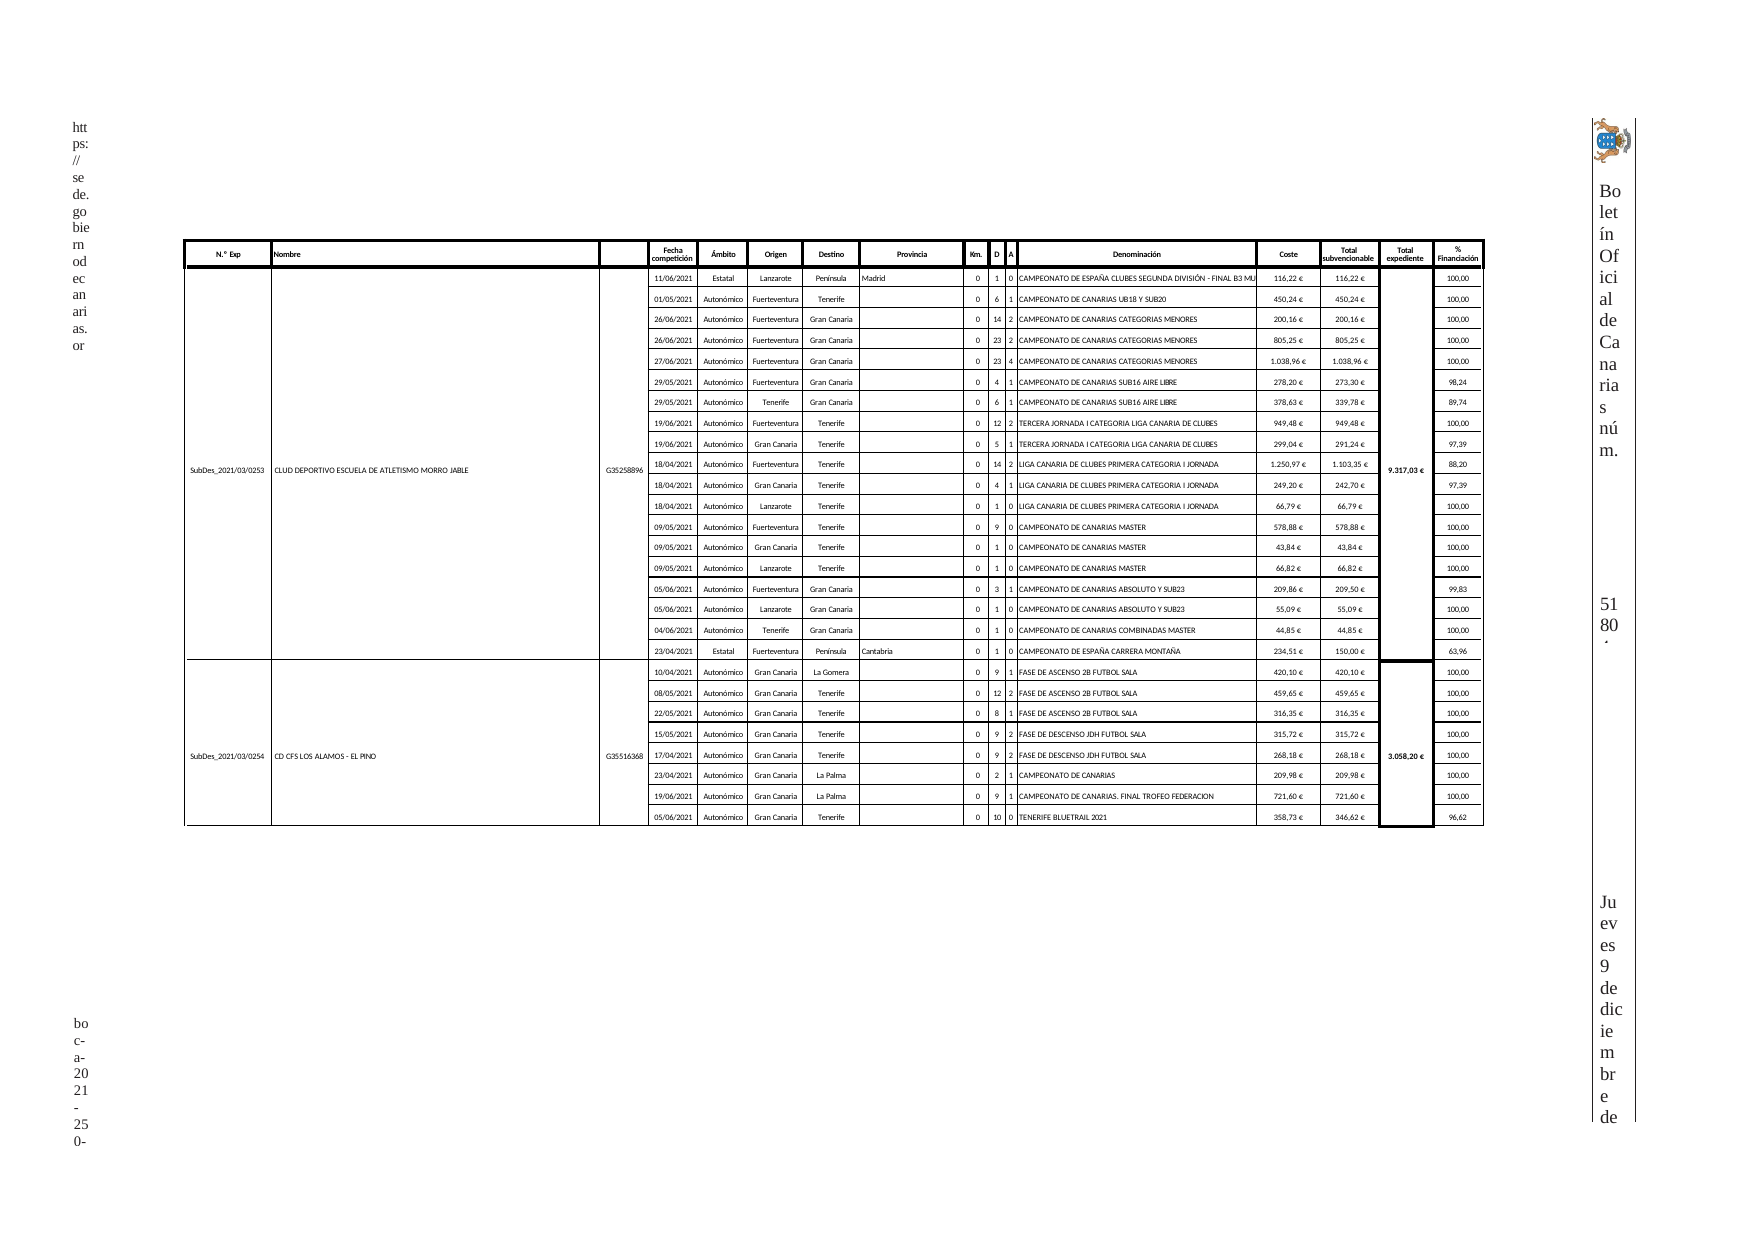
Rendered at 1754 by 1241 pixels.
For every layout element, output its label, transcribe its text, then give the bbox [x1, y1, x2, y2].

text Jueves 9 de diciembre de 2021 [1600, 891, 1623, 1126]
table_cell 23 [989, 329, 1005, 348]
table_cell 1 [989, 495, 1005, 514]
table_cell Lanzarote [748, 495, 802, 514]
table_cell 315,72 € [1257, 723, 1320, 742]
table_cell 23/04/2021 [649, 640, 697, 659]
table_cell 1 [1006, 785, 1017, 804]
table_cell 299,04 € [1257, 432, 1320, 452]
table_cell 0 [964, 557, 988, 576]
table_cell [860, 308, 963, 328]
table_cell 100,00 [1435, 286, 1483, 307]
table_cell 316,35 € [1257, 702, 1320, 721]
table_cell Autonómico [698, 785, 747, 804]
table_cell CAMPEONATO DE CANARIAS [1018, 764, 1256, 784]
table_header Km. [966, 242, 987, 265]
table_cell 1 [1006, 474, 1017, 493]
table_cell Tenerife [803, 515, 859, 535]
table_cell CAMPEONATO DE CANARIAS. FINAL TROFEO FEDERACION [1018, 785, 1256, 804]
table_cell Autonómico [698, 495, 747, 514]
table_cell 96,62 [1435, 804, 1483, 825]
table_cell 0 [1006, 805, 1017, 825]
table_cell 242,70 € [1321, 474, 1378, 493]
table_cell 66,79 € [1257, 495, 1320, 514]
table_cell 805,25 € [1257, 329, 1320, 348]
table_cell [860, 681, 963, 701]
table_cell 316,35 € [1321, 702, 1378, 721]
table_cell 2 [1006, 681, 1017, 701]
table_cell 0 [1006, 598, 1017, 618]
table_cell Madrid [860, 269, 963, 286]
table_cell Gran Canaria [748, 764, 802, 784]
table_cell 100,00 [1435, 328, 1483, 348]
table_cell 1 [1006, 578, 1017, 597]
table_cell 0 [964, 598, 988, 618]
table_cell 268,18 € [1321, 743, 1378, 763]
table_cell 278,20 € [1257, 370, 1320, 390]
table_cell 0 [964, 723, 988, 742]
table_cell CAMPEONATO DE CANARIAS UB18 Y SUB20 [1018, 287, 1256, 307]
table_header [601, 242, 647, 265]
table_cell 100,00 [1435, 659, 1483, 680]
table_cell 459,65 € [1257, 681, 1320, 701]
table_cell 29/05/2021 [649, 370, 697, 390]
table_cell FASE DE ASCENSO 2B FUTBOL SALA [1018, 660, 1256, 680]
table_cell 346,62 € [1321, 805, 1378, 825]
table_cell CAMPEONATO DE CANARIAS CATEGORIAS MENORES [1018, 349, 1256, 369]
table_cell 14 [989, 453, 1005, 473]
table_cell 0 [964, 308, 988, 328]
table_cell Tenerife [803, 681, 859, 701]
table_cell 0 [964, 287, 988, 307]
table_cell 44,85 € [1321, 619, 1378, 638]
table_cell 22/05/2021 [649, 702, 697, 721]
table_cell 1 [989, 598, 1005, 618]
table_cell 09/05/2021 [649, 557, 697, 576]
table_cell 0 [964, 453, 988, 473]
table_header Nombre [273, 242, 598, 265]
table_cell [860, 805, 963, 825]
table_cell [860, 578, 963, 597]
table_cell Gran Canaria [803, 391, 859, 411]
table_cell [860, 329, 963, 348]
table_cell 09/05/2021 [649, 515, 697, 535]
table_cell Fuerteventura [748, 578, 802, 597]
text boc-a-2021-250-5100 [74, 1015, 92, 1146]
table_cell 100,00 [1435, 348, 1483, 369]
table_cell 721,60 € [1321, 785, 1378, 804]
table_cell 0 [964, 785, 988, 804]
table_cell 315,72 € [1321, 723, 1378, 742]
table_header D [991, 242, 1004, 265]
table_cell Estatal [698, 640, 747, 659]
table_cell Estatal [698, 269, 747, 286]
table_cell [860, 557, 963, 576]
table_cell CAMPEONATO DE ESPAÑA CARRERA MONTAÑA [1018, 640, 1256, 659]
table_cell 1.103,35 € [1321, 453, 1378, 473]
table_cell [860, 453, 963, 473]
table_cell CAMPEONATO DE CANARIAS MASTER [1018, 536, 1256, 556]
table_cell La Palma [803, 764, 859, 784]
table_cell FASE DE ASCENSO 2B FUTBOL SALA [1018, 681, 1256, 701]
table_header Origen [749, 242, 801, 265]
table_cell Tenerife [803, 453, 859, 473]
table_cell 2 [1006, 453, 1017, 473]
table_cell Gran Canaria [803, 329, 859, 348]
table_cell Autonómico [698, 308, 747, 328]
table_cell 01/05/2021 [649, 287, 697, 307]
table_cell 0 [964, 578, 988, 597]
table_cell 66,79 € [1321, 495, 1378, 514]
table_cell Autonómico [698, 723, 747, 742]
table_cell 1 [1006, 391, 1017, 411]
table_cell 116,22 € [1257, 269, 1320, 286]
table_cell 291,24 € [1321, 432, 1378, 452]
table_cell Tenerife [803, 495, 859, 514]
table_cell Fuerteventura [748, 329, 802, 348]
table_cell Tenerife [803, 287, 859, 307]
table_cell Tenerife [803, 723, 859, 742]
table_cell Tenerife [803, 536, 859, 556]
table_cell 0 [964, 495, 988, 514]
table_cell 1 [1006, 370, 1017, 390]
table_cell 420,10 € [1257, 660, 1320, 680]
table_cell 339,78 € [1321, 391, 1378, 411]
table_cell 10/04/2021 [649, 660, 697, 680]
table_cell 26/06/2021 [649, 329, 697, 348]
table_cell Lanzarote [748, 557, 802, 576]
table_cell 88,20 [1435, 452, 1483, 473]
table_cell 18/04/2021 [649, 474, 697, 493]
table_cell 100,00 [1435, 680, 1483, 701]
table_cell 459,65 € [1321, 681, 1378, 701]
table_cell 1 [989, 536, 1005, 556]
table_cell 100,00 [1435, 514, 1483, 535]
table_cell [860, 495, 963, 514]
table_cell CAMPEONATO DE CANARIAS COMBINADAS MASTER [1018, 619, 1256, 638]
table_cell 949,48 € [1321, 412, 1378, 431]
table_cell 1 [989, 619, 1005, 638]
table_cell 378,63 € [1257, 391, 1320, 411]
table_cell Tenerife [803, 557, 859, 576]
table_cell 1 [1006, 432, 1017, 452]
table_cell [860, 287, 963, 307]
table_cell 5 [989, 432, 1005, 452]
table_cell LIGA CANARIA DE CLUBES PRIMERA CATEGORIA I JORNADA [1018, 495, 1256, 514]
table_cell 721,60 € [1257, 785, 1320, 804]
table_header Ámbito [699, 242, 746, 265]
table_cell Fuerteventura [748, 412, 802, 431]
table_cell Tenerife [803, 743, 859, 763]
table_cell 0 [964, 269, 988, 286]
table_cell 63,96 [1435, 639, 1483, 659]
table_cell 0 [1006, 557, 1017, 576]
table_cell La Gomera [803, 660, 859, 680]
table_cell 0 [964, 515, 988, 535]
table_cell 23 [989, 349, 1005, 369]
table_cell 3 [989, 578, 1005, 597]
table_cell 97,39 [1435, 473, 1483, 493]
table_cell Autonómico [698, 287, 747, 307]
table_cell 949,48 € [1257, 412, 1320, 431]
table_cell 66,82 € [1257, 557, 1320, 576]
table_cell 08/05/2021 [649, 681, 697, 701]
table_cell 05/06/2021 [649, 598, 697, 618]
table_cell G35516368 [600, 660, 648, 825]
table_cell Península [803, 269, 859, 286]
table_cell 19/06/2021 [649, 412, 697, 431]
table_cell 0 [964, 805, 988, 825]
table_cell 2 [1006, 723, 1017, 742]
table_cell 05/06/2021 [649, 805, 697, 825]
table_cell 209,50 € [1321, 578, 1378, 597]
table_cell 99,83 [1435, 576, 1483, 597]
table_cell 3.058,20 € [1381, 663, 1432, 825]
table_header Total subvencionable [1322, 242, 1378, 265]
table_cell 0 [964, 349, 988, 369]
table_cell Fuerteventura [748, 640, 802, 659]
table_cell 55,09 € [1257, 598, 1320, 618]
table_cell 19/06/2021 [649, 785, 697, 804]
table_cell Autonómico [698, 412, 747, 431]
table_cell 100,00 [1435, 721, 1483, 742]
table_cell CAMPEONATO DE CANARIAS CATEGORIAS MENORES [1018, 308, 1256, 328]
table_cell [860, 412, 963, 431]
table_cell 209,98 € [1321, 764, 1378, 784]
table_cell Autonómico [698, 536, 747, 556]
table_cell CLUD DEPORTIVO ESCUELA DE ATLETISMO MORRO JABLE [272, 269, 599, 659]
table_header % Financiación [1435, 242, 1482, 265]
table_cell FASE DE ASCENSO 2B FUTBOL SALA [1018, 702, 1256, 721]
table_cell 100,00 [1435, 597, 1483, 618]
table_cell 8 [989, 702, 1005, 721]
table_cell 249,20 € [1257, 474, 1320, 493]
table_cell Autonómico [698, 349, 747, 369]
table_cell CAMPEONATO DE CANARIAS SUB16 AIRE LIBRE [1018, 391, 1256, 411]
table_cell 6 [989, 391, 1005, 411]
table_cell 26/06/2021 [649, 308, 697, 328]
table_cell Tenerife [803, 412, 859, 431]
table_cell 209,98 € [1257, 764, 1320, 784]
table_cell LIGA CANARIA DE CLUBES PRIMERA CATEGORIA I JORNADA [1018, 474, 1256, 493]
table_cell Gran Canaria [748, 432, 802, 452]
table_cell 100,00 [1435, 494, 1483, 514]
table_cell Tenerife [803, 702, 859, 721]
table_cell Autonómico [698, 370, 747, 390]
table_cell 12 [989, 681, 1005, 701]
table_cell 97,39 [1435, 431, 1483, 452]
table_cell [860, 474, 963, 493]
table_cell 100,00 [1435, 307, 1483, 328]
table_cell Autonómico [698, 743, 747, 763]
text 51804 [1600, 592, 1623, 643]
table_cell Lanzarote [748, 269, 802, 286]
table_cell 0 [964, 432, 988, 452]
table_cell 11/06/2021 [649, 269, 697, 286]
table_cell Península [803, 640, 859, 659]
table_cell 100,00 [1435, 784, 1483, 804]
table_header Fecha competición [650, 242, 696, 265]
table_cell 9 [989, 660, 1005, 680]
table_header A [1007, 242, 1016, 265]
table_cell TENERIFE BLUETRAIL 2021 [1018, 805, 1256, 825]
table_cell Gran Canaria [748, 743, 802, 763]
table_cell 450,24 € [1321, 287, 1378, 307]
table_cell [860, 370, 963, 390]
table_cell Gran Canaria [748, 805, 802, 825]
table_cell Autonómico [698, 329, 747, 348]
table_cell 420,10 € [1321, 660, 1378, 680]
table_cell 578,88 € [1257, 515, 1320, 535]
table_cell 358,73 € [1257, 805, 1320, 825]
table_cell 0 [964, 536, 988, 556]
table_cell 0 [1006, 536, 1017, 556]
table_cell CAMPEONATO DE ESPAÑA CLUBES SEGUNDA DIVISIÓN - FINAL B3 MU [1018, 269, 1256, 286]
table_cell SubDes_2021/03/0253 [185, 266, 271, 659]
table_cell Autonómico [698, 681, 747, 701]
table_cell 17/04/2021 [649, 743, 697, 763]
table_cell Tenerife [748, 391, 802, 411]
table_cell Fuerteventura [748, 308, 802, 328]
table_cell 1 [1006, 660, 1017, 680]
table_cell [860, 598, 963, 618]
table_cell 43,84 € [1257, 536, 1320, 556]
table_cell 2 [1006, 308, 1017, 328]
table_cell 100,00 [1435, 556, 1483, 576]
table_cell Gran Canaria [803, 598, 859, 618]
table_cell Tenerife [803, 432, 859, 452]
table_cell 0 [1006, 495, 1017, 514]
table_header N.º Exp [186, 242, 270, 265]
table_cell 200,16 € [1321, 308, 1378, 328]
table_cell 04/06/2021 [649, 619, 697, 638]
table_cell 268,18 € [1257, 743, 1320, 763]
table_cell [860, 432, 963, 452]
table_cell 9 [989, 515, 1005, 535]
table_cell 0 [964, 660, 988, 680]
table_cell TERCERA JORNADA I CATEGORIA LIGA CANARIA DE CLUBES [1018, 412, 1256, 431]
table_cell 0 [964, 619, 988, 638]
table_cell [860, 515, 963, 535]
table_header Provincia [861, 242, 962, 265]
table_cell Fuerteventura [748, 453, 802, 473]
table_cell Autonómico [698, 702, 747, 721]
table_cell 100,00 [1435, 701, 1483, 721]
table_cell 15/05/2021 [649, 723, 697, 742]
table_cell 09/05/2021 [649, 536, 697, 556]
table_cell 1.038,96 € [1321, 349, 1378, 369]
table_cell 18/04/2021 [649, 495, 697, 514]
table_cell 9 [989, 723, 1005, 742]
table_cell 450,24 € [1257, 287, 1320, 307]
table_cell CAMPEONATO DE CANARIAS CATEGORIAS MENORES [1018, 329, 1256, 348]
table_cell Autonómico [698, 474, 747, 493]
table_cell Gran Canaria [748, 474, 802, 493]
table_cell 14 [989, 308, 1005, 328]
table_cell [860, 702, 963, 721]
table_cell Lanzarote [748, 598, 802, 618]
table_cell 27/06/2021 [649, 349, 697, 369]
table_cell CAMPEONATO DE CANARIAS MASTER [1018, 557, 1256, 576]
table_cell CAMPEONATO DE CANARIAS ABSOLUTO Y SUB23 [1018, 578, 1256, 597]
table_cell 578,88 € [1321, 515, 1378, 535]
table_cell 18/04/2021 [649, 453, 697, 473]
table_cell 0 [964, 474, 988, 493]
table_cell 55,09 € [1321, 598, 1378, 618]
table_cell 100,00 [1435, 535, 1483, 556]
table_cell [860, 349, 963, 369]
table_cell 66,82 € [1321, 557, 1378, 576]
table_cell 19/06/2021 [649, 432, 697, 452]
table_cell 44,85 € [1257, 619, 1320, 638]
table_cell Autonómico [698, 805, 747, 825]
table_cell Autonómico [698, 432, 747, 452]
table_cell 805,25 € [1321, 329, 1378, 348]
table_cell Autonómico [698, 578, 747, 597]
table_cell 1.250,97 € [1257, 453, 1320, 473]
table_cell CAMPEONATO DE CANARIAS MASTER [1018, 515, 1256, 535]
table_cell Gran Canaria [748, 723, 802, 742]
table_cell 100,00 [1435, 763, 1483, 784]
table_cell 0 [964, 329, 988, 348]
table_cell [860, 743, 963, 763]
table_cell 0 [964, 391, 988, 411]
table_cell [860, 723, 963, 742]
table_cell 100,00 [1435, 618, 1483, 638]
table_cell 100,00 [1435, 742, 1483, 763]
table_cell Tenerife [748, 619, 802, 638]
table_cell Autonómico [698, 391, 747, 411]
table_cell 98,24 [1435, 369, 1483, 390]
table_cell 05/06/2021 [649, 578, 697, 597]
table_cell Fuerteventura [748, 287, 802, 307]
table_cell 1.038,96 € [1257, 349, 1320, 369]
table_cell TERCERA JORNADA I CATEGORIA LIGA CANARIA DE CLUBES [1018, 432, 1256, 452]
table_cell Cantabria [860, 640, 963, 659]
table_cell 2 [1006, 329, 1017, 348]
table_cell 150,00 € [1321, 640, 1378, 659]
table_cell Autonómico [698, 453, 747, 473]
table_cell Gran Canaria [803, 349, 859, 369]
table_cell Gran Canaria [748, 785, 802, 804]
table_cell CAMPEONATO DE CANARIAS ABSOLUTO Y SUB23 [1018, 598, 1256, 618]
table_header Total expediente [1381, 242, 1432, 265]
table_cell La Palma [803, 785, 859, 804]
table_cell 0 [964, 764, 988, 784]
table_cell 200,16 € [1257, 308, 1320, 328]
table_cell 0 [964, 412, 988, 431]
table_cell 1 [1006, 287, 1017, 307]
table_cell Autonómico [698, 660, 747, 680]
table_cell 0 [964, 743, 988, 763]
table_cell [860, 391, 963, 411]
table_cell 0 [964, 640, 988, 659]
table_cell Gran Canaria [803, 578, 859, 597]
table_cell G35258896 [600, 269, 648, 659]
table_cell 0 [964, 702, 988, 721]
table_cell Gran Canaria [748, 681, 802, 701]
table_cell 89,74 [1435, 390, 1483, 411]
table_cell 2 [989, 764, 1005, 784]
table_cell 1 [1006, 764, 1017, 784]
table_cell 234,51 € [1257, 640, 1320, 659]
table_cell Fuerteventura [748, 515, 802, 535]
table_cell 100,00 [1435, 411, 1483, 431]
table_cell [860, 536, 963, 556]
table_cell 1 [989, 269, 1005, 286]
table_cell 43,84 € [1321, 536, 1378, 556]
table_cell 0 [1006, 515, 1017, 535]
table_cell 9 [989, 785, 1005, 804]
table_cell [860, 785, 963, 804]
table_cell Fuerteventura [748, 349, 802, 369]
table_cell 9 [989, 743, 1005, 763]
table_cell Autonómico [698, 557, 747, 576]
table_cell 4 [989, 474, 1005, 493]
table_cell Autonómico [698, 764, 747, 784]
table_cell 29/05/2021 [649, 391, 697, 411]
text Boletín Oficial de Canarias núm. 250 [1599, 180, 1622, 464]
table_cell Autonómico [698, 515, 747, 535]
table_cell 0 [1006, 619, 1017, 638]
table_cell 6 [989, 287, 1005, 307]
table_cell 23/04/2021 [649, 764, 697, 784]
table_cell 1 [989, 557, 1005, 576]
table_cell 1 [989, 640, 1005, 659]
table_cell CAMPEONATO DE CANARIAS SUB16 AIRE LIBRE [1018, 370, 1256, 390]
table_cell 4 [989, 370, 1005, 390]
table_cell 209,86 € [1257, 578, 1320, 597]
table_header Coste [1258, 242, 1319, 265]
table_cell LIGA CANARIA DE CLUBES PRIMERA CATEGORIA I JORNADA [1018, 453, 1256, 473]
table_cell 0 [964, 370, 988, 390]
table_cell 0 [1006, 640, 1017, 659]
table_cell SubDes_2021/03/0254 [185, 659, 271, 825]
table_cell [860, 660, 963, 680]
picture [1594, 118, 1631, 163]
table_cell Autonómico [698, 619, 747, 638]
table_cell 100,00 [1435, 265, 1483, 286]
table_cell 10 [989, 805, 1005, 825]
table_cell Gran Canaria [803, 308, 859, 328]
table_cell 9.317,03 € [1381, 269, 1432, 659]
table_cell CD CFS LOS ALAMOS - EL PINO [272, 660, 599, 825]
table_cell Gran Canaria [748, 536, 802, 556]
table_cell FASE DE DESCENSO JDH FUTBOL SALA [1018, 723, 1256, 742]
table_cell Tenerife [803, 474, 859, 493]
table_cell 2 [1006, 412, 1017, 431]
table_cell Gran Canaria [803, 619, 859, 638]
table_cell Gran Canaria [748, 702, 802, 721]
table_cell Gran Canaria [803, 370, 859, 390]
table_header Denominación [1019, 242, 1255, 265]
table_cell Autonómico [698, 598, 747, 618]
table_cell Gran Canaria [748, 660, 802, 680]
table_cell 273,30 € [1321, 370, 1378, 390]
text https://sede.gobiernodecanarias.org/boc [72, 118, 91, 353]
table_cell 0 [1006, 269, 1017, 286]
table_cell [860, 764, 963, 784]
table_cell 1 [1006, 702, 1017, 721]
table_cell 116,22 € [1321, 269, 1378, 286]
table_cell 4 [1006, 349, 1017, 369]
table_cell 12 [989, 412, 1005, 431]
table_cell 2 [1006, 743, 1017, 763]
table_header Destino [804, 242, 858, 265]
table_cell FASE DE DESCENSO JDH FUTBOL SALA [1018, 743, 1256, 763]
table_cell Tenerife [803, 805, 859, 825]
table_cell [860, 619, 963, 638]
table_cell 0 [964, 681, 988, 701]
table_cell Fuerteventura [748, 370, 802, 390]
